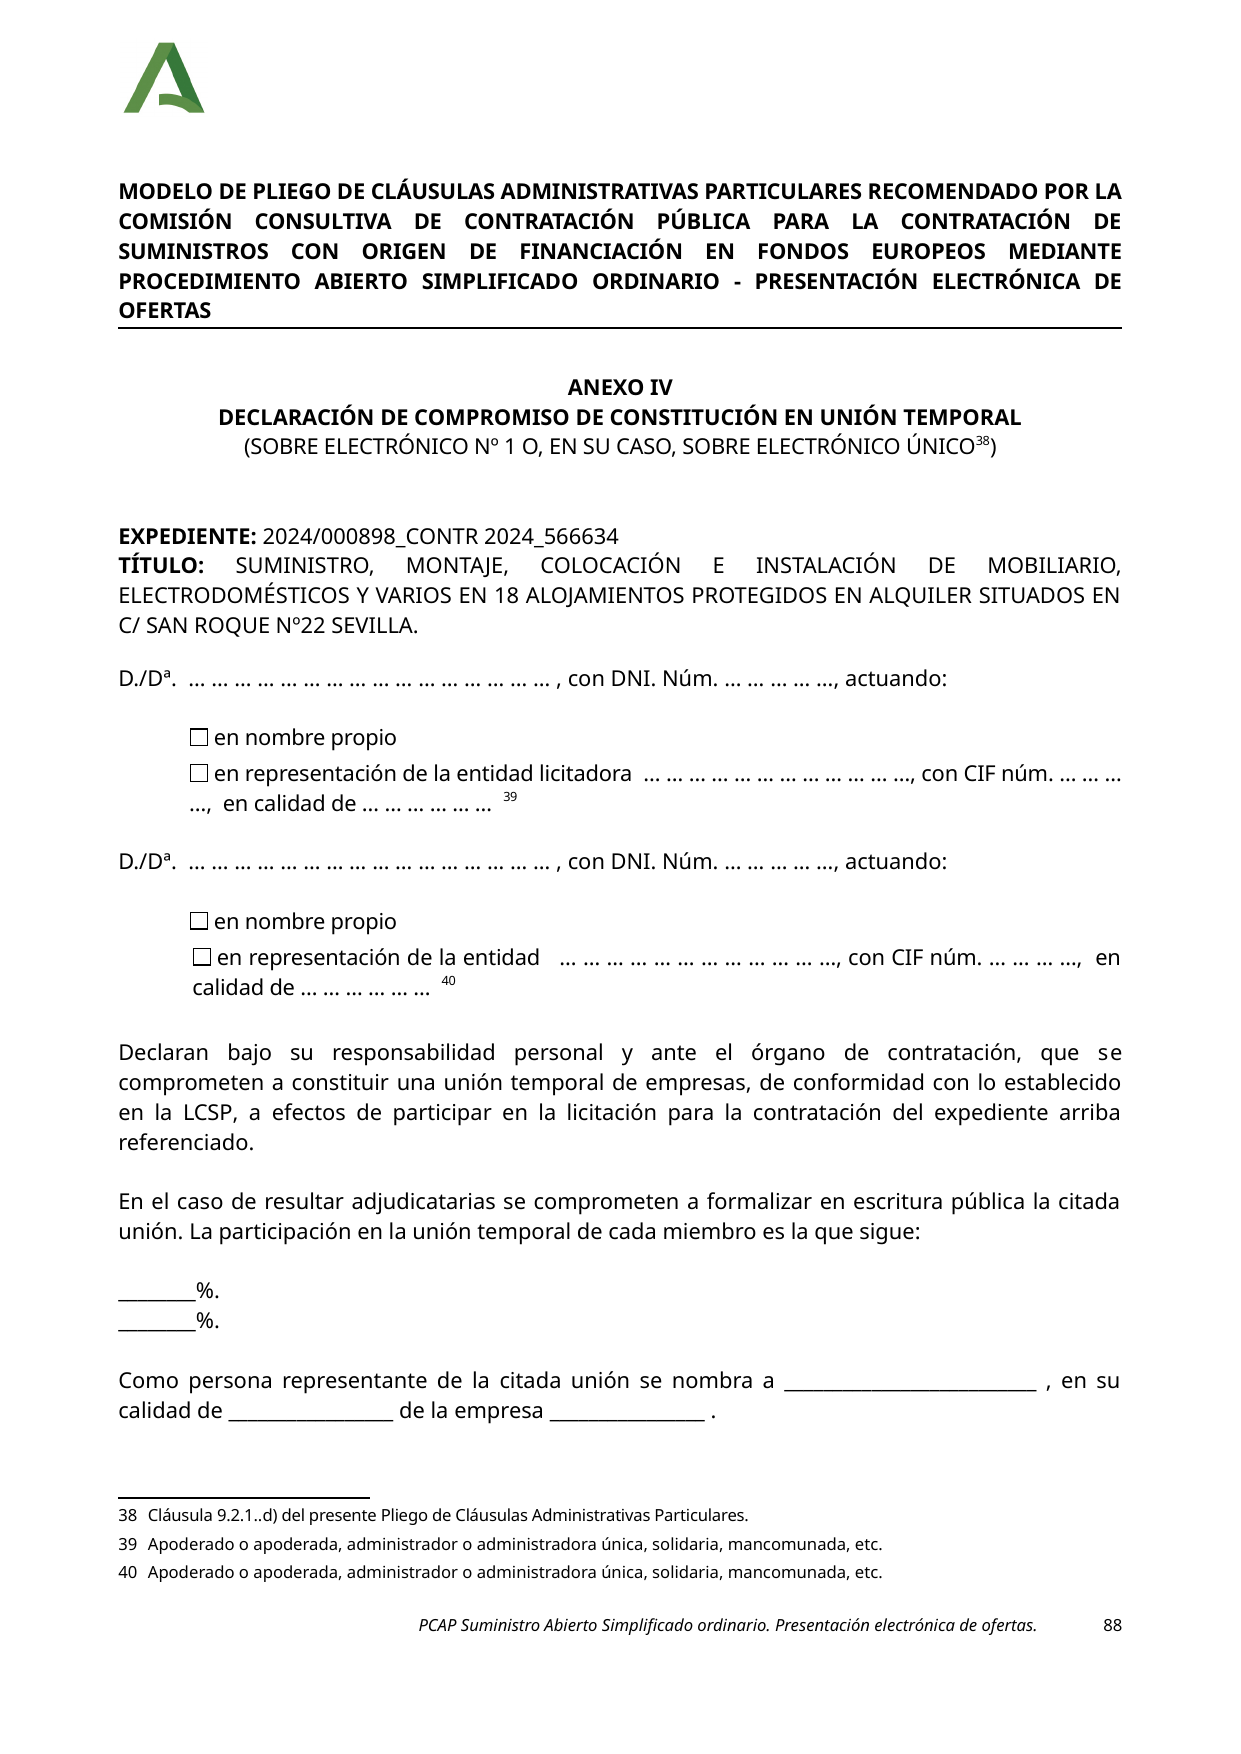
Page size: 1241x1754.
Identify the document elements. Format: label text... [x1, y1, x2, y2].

text Apoderado o apoderada, administrador o administradora única, solidaria, mancomunada, etc. [118, 1532, 1122, 1555]
text en nombre propio [189, 722, 1122, 752]
text DECLARACIÓN DE COMPROMISO DE CONSTITUCIÓN EN UNIÓN TEMPORAL [118, 402, 1122, 431]
text EXPEDIENTE: 2024/000898_CONTR 2024_566634 [118, 521, 1122, 551]
picture [119, 38, 209, 117]
text TÍTULO: SUMINISTRO, MONTAJE, COLOCACIÓN E INSTALACIÓN DE MOBILIARIO, ELECTRODOMÉSTICOS Y VARIOS EN 18 ALOJAMIENTOS PROTEGIDOS EN ALQUILER SITUADOS EN C/ SAN ROQUE Nº22 SEVILLA. [118, 551, 1122, 640]
text Cláusula 9.2.1..d) del presente Pliego de Cláusulas Administrativas Particulares. [118, 1504, 1122, 1526]
text (SOBRE ELECTRÓNICO Nº 1 O, EN SU CASO, SOBRE ELECTRÓNICO ÚNICO) [118, 431, 1122, 461]
text en representación de la entidad licitadora … … … … … … … … … … … …, con CIF núm. … … … …, en calidad de … … … … … … [189, 758, 1122, 818]
text D./Dª. … … … … … … … … … … … … … … … … , con DNI. Núm. … … … … …, actuando: [118, 663, 1122, 692]
text Apoderado o apoderada, administrador o administradora única, solidaria, mancomunada, etc. [118, 1561, 1122, 1584]
text Como persona representante de la citada unión se nombra a __________________________ , en su calidad de _________________ de la empresa ________________ . [118, 1365, 1122, 1424]
text ________%. [118, 1276, 1122, 1305]
text ________%. [118, 1305, 1122, 1335]
text en nombre propio [189, 906, 1122, 936]
text Declaran bajo su responsabilidad personal y ante el órgano de contratación, que se comprometen a constituir una unión temporal de empresas, de conformidad con lo establecido en la LCSP, a efectos de participar en la licitación para la contratación del expediente arriba referenciado. [118, 1037, 1122, 1156]
text En el caso de resultar adjudicatarias se comprometen a formalizar en escritura pública la citada unión. La participación en la unión temporal de cada miembro es la que sigue: [118, 1186, 1122, 1246]
text en representación de la entidad … … … … … … … … … … … …, con CIF núm. … … … …, en calidad de … … … … … … [192, 942, 1122, 1001]
text D./Dª. … … … … … … … … … … … … … … … … , con DNI. Núm. … … … … …, actuando: [118, 846, 1122, 876]
text ANEXO IV [118, 372, 1122, 402]
text MODELO DE PLIEGO DE CLÁUSULAS ADMINISTRATIVAS PARTICULARES RECOMENDADO POR LA COMISIÓN CONSULTIVA DE CONTRATACIÓN PÚBLICA PARA LA CONTRATACIÓN DE SUMINISTROS CON ORIGEN DE FINANCIACIÓN EN FONDOS EUROPEOS MEDIANTE PROCEDIMIENTO ABIERTO SIMPLIFICADO ORDINARIO - PRESENTACIÓN ELECTRÓNICA DE OFERTAS [118, 176, 1122, 327]
